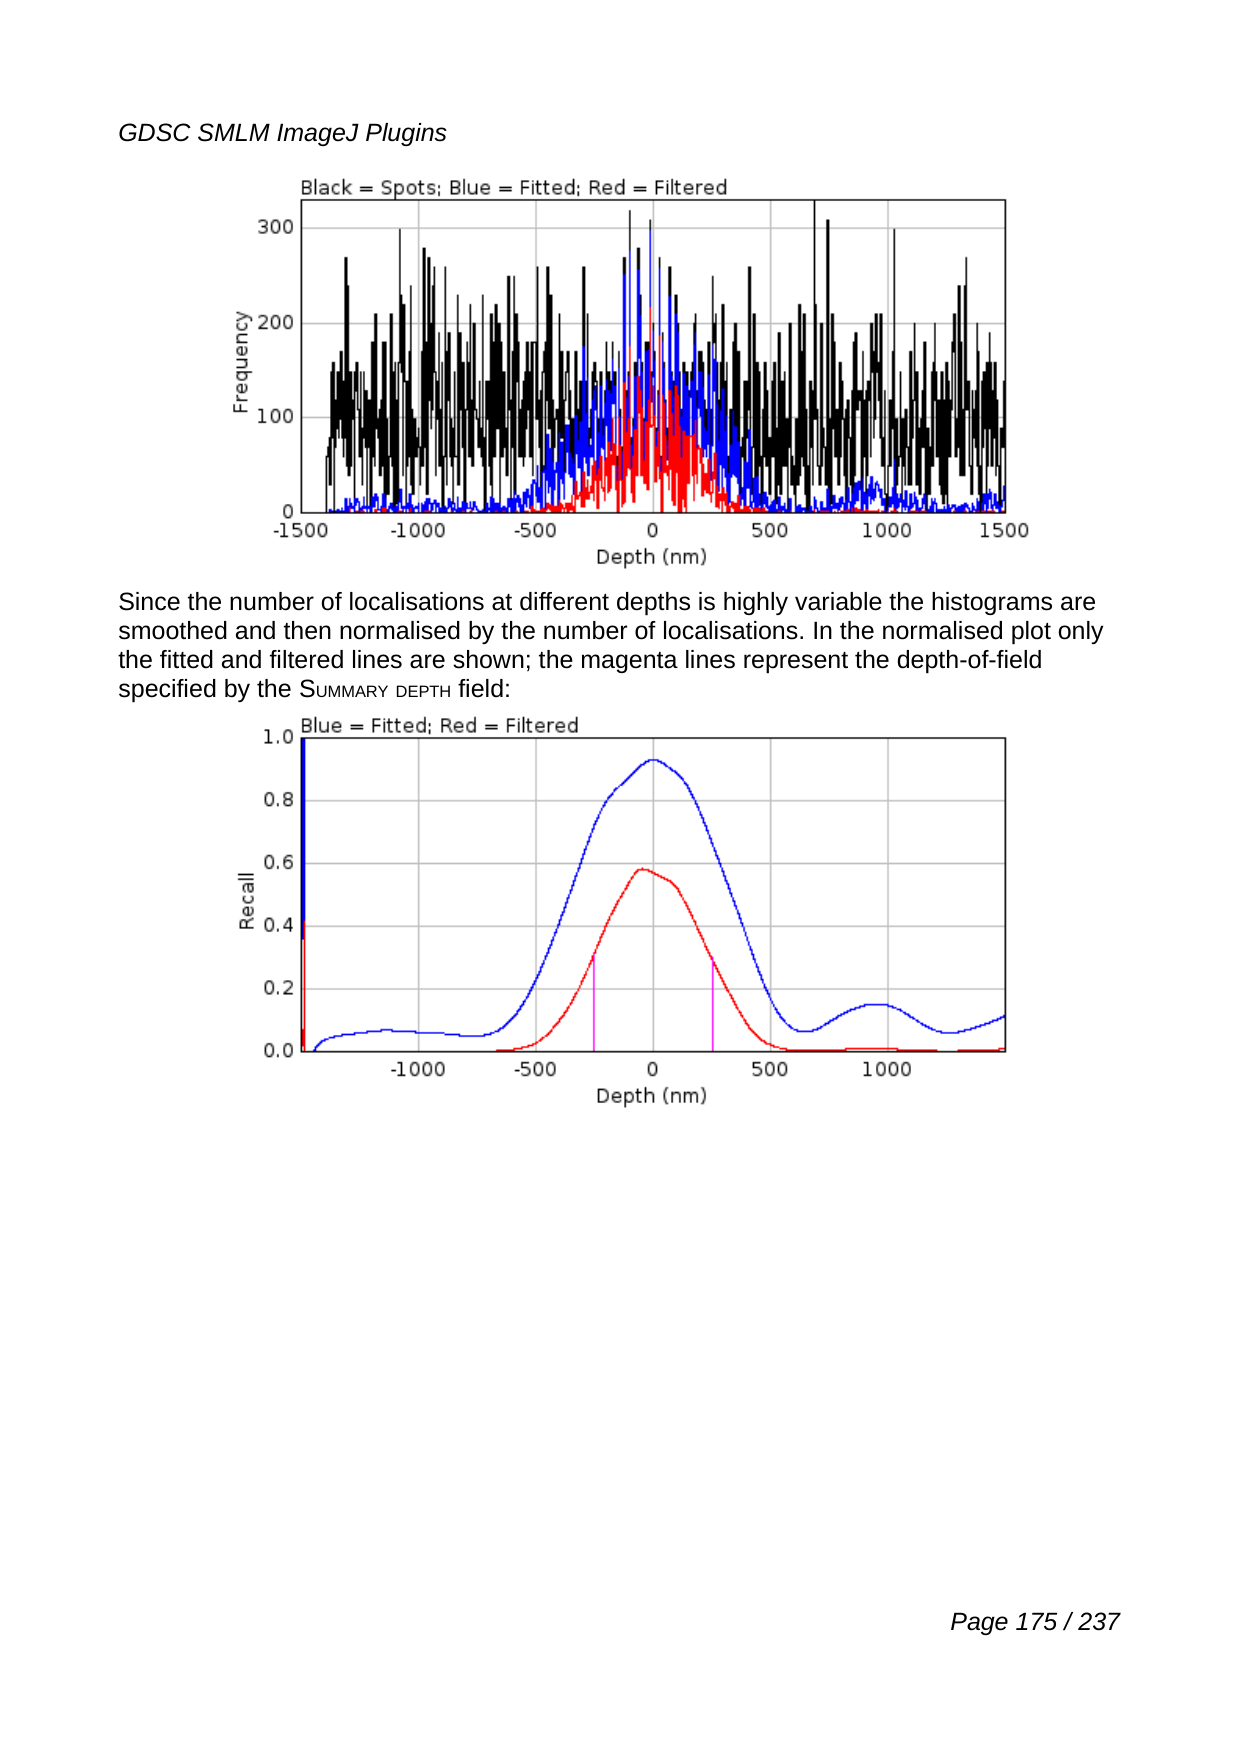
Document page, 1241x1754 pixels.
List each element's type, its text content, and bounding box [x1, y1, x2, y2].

text Since the number of localisations at different depths is highly variable the histograms are smoothed and then normalised by the number of localisations. In the normalised plot only the fitted and filtered lines are shown; the magenta lines represent the depth-of-field specified by the Summary depth field: [118, 587, 1122, 702]
picture [207, 714, 1033, 1114]
picture [207, 176, 1033, 575]
